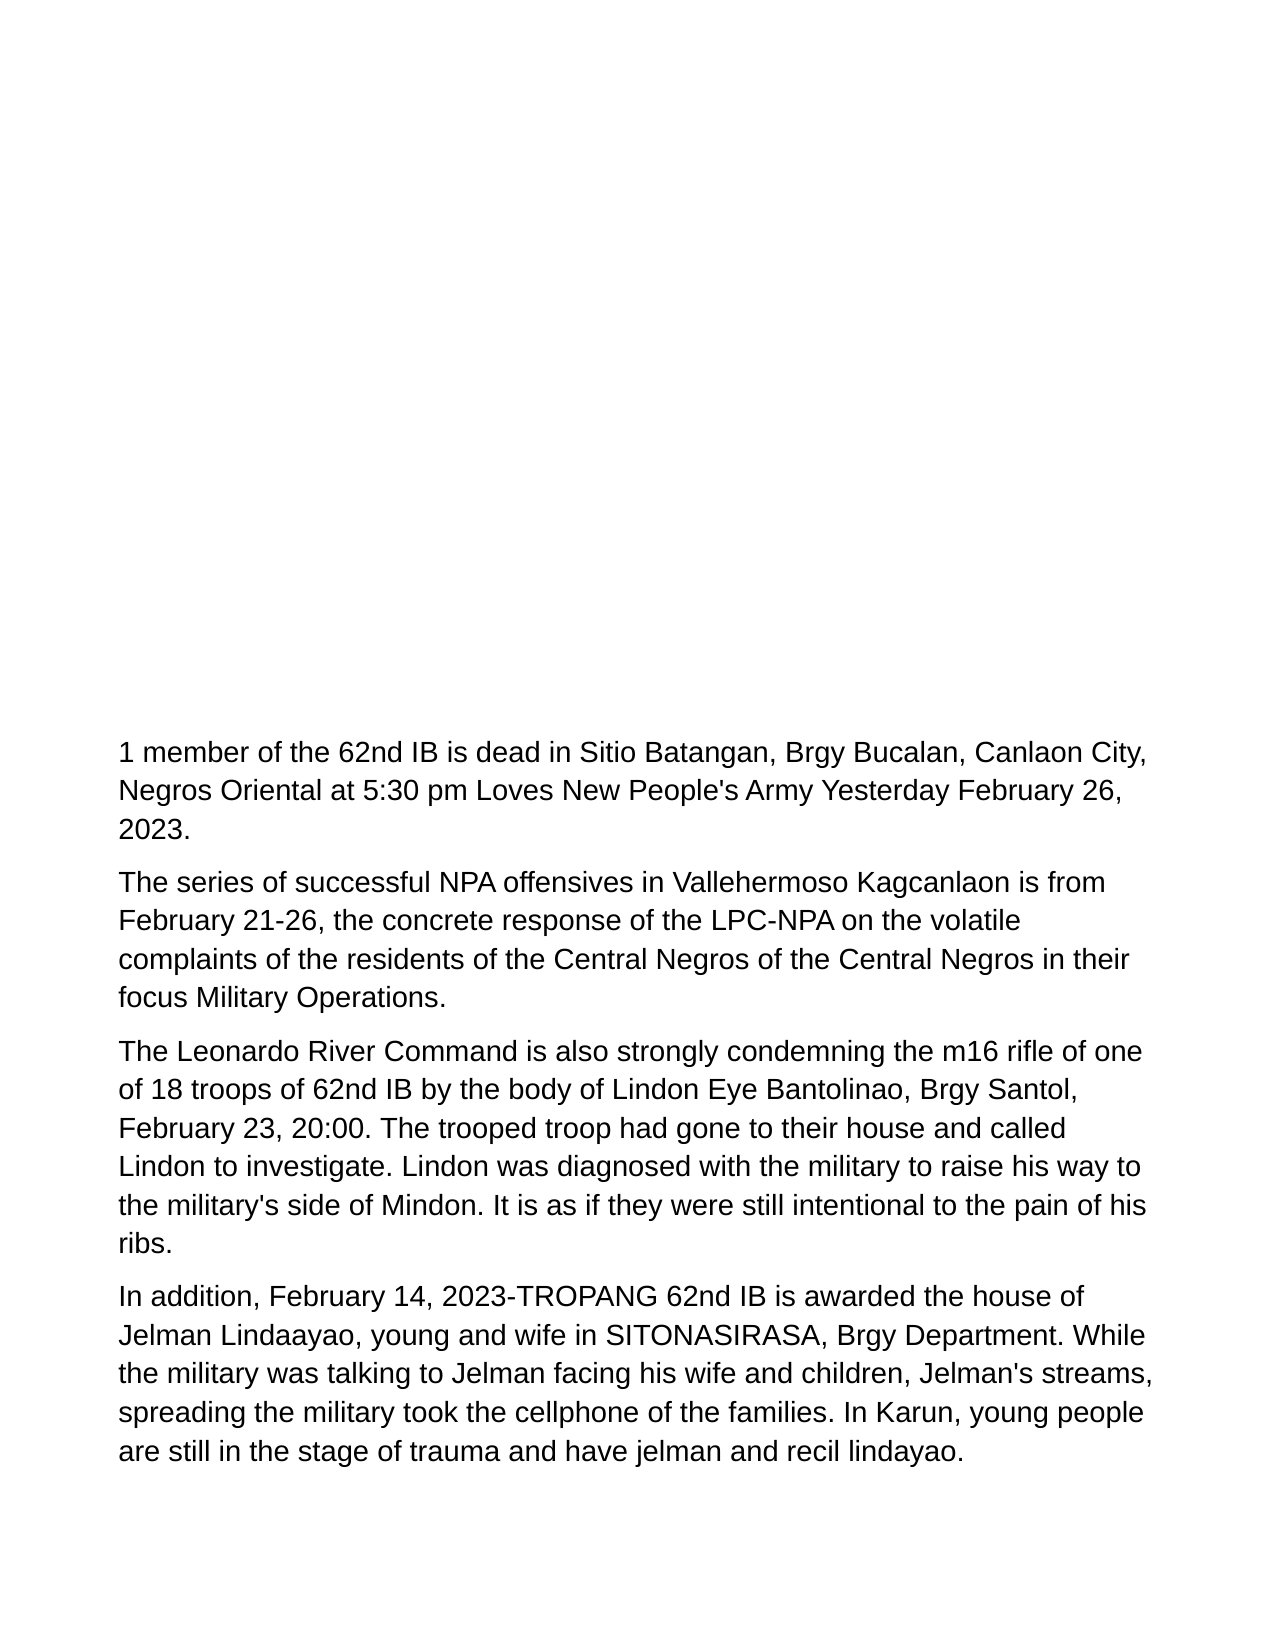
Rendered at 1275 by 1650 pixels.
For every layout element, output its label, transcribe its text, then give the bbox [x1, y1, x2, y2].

text The series of successful NPA offensives in Vallehermoso Kagcanlaon is from February 21-26, the concrete response of the LPC-NPA on the volatile complaints of the residents of the Central Negros of the Central Negros in their focus Military Operations. [118, 865, 1157, 1014]
text In addition, February 14, 2023-TROPANG 62nd IB is awarded the house of Jelman Lindaayao, young and wife in SITONASIRASA, Brgy Department. While the military was talking to Jelman facing his wife and children, Jelman's streams, spreading the military took the cellphone of the families. In Karun, young people are still in the stage of trauma and have jelman and recil lindayao. [118, 1279, 1157, 1467]
text 1 member of the 62nd IB is dead in Sitio Batangan, Brgy Bucalan, Canlaon City, Negros Oriental at 5:30 pm Loves New People's Army Yesterday February 26, 2023. [118, 118, 1157, 845]
text The Leonardo River Command is also strongly condemning the m16 rifle of one of 18 troops of 62nd IB by the body of Lindon Eye Bantolinao, Brgy Santol, February 23, 20:00. The trooped troop had gone to their house and called Lindon to investigate. Lindon was diagnosed with the military to raise his way to the military's side of Mindon. It is as if they were still intentional to the pain of his ribs. [118, 1034, 1157, 1260]
